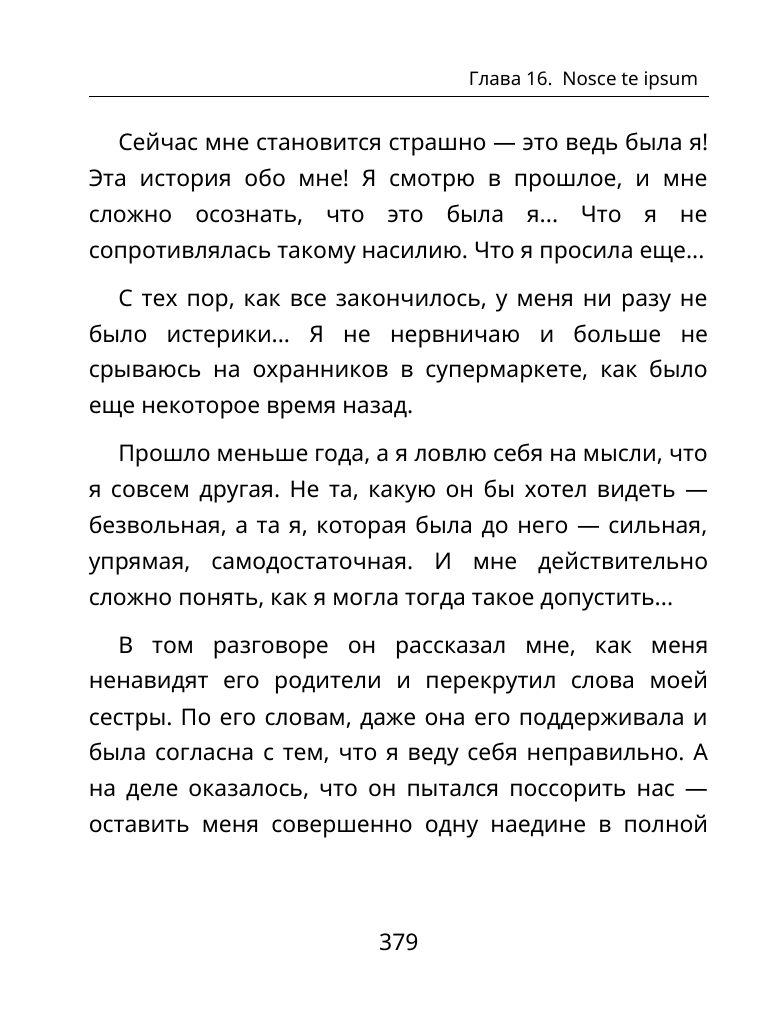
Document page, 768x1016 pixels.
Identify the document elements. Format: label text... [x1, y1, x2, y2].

text В том разговоре он рассказал мне, как меня ненавидят его родители и перекрутил слова моей сестры. По его словам, даже она его поддерживала и была согласна с тем, что я веду себя неправильно. А на деле оказалось, что он пытался поссорить нас — оставить меня совершенно одну наедине в полной [88, 628, 709, 839]
text Прошло меньше года, а я ловлю себя на мысли, что я совсем другая. Не та, какую он бы хотел видеть — безвольная, а та я, которая была до него — сильная, упрямая, самодостаточная. И мне действительно сложно понять, как я могла тогда такое допустить... [88, 437, 709, 612]
text Сейчас мне становится страшно — это ведь была я! Эта история обо мне! Я смотрю в прошлое, и мне сложно осознать, что это была я... Что я не сопротивлялась такому насилию. Что я просила еще... [88, 126, 709, 265]
text С тех пор, как все закончилось, у меня ни разу не было истерики... Я не нервничаю и больше не срываюсь на охранников в супермаркете, как было еще некоторое время назад. [88, 282, 709, 421]
